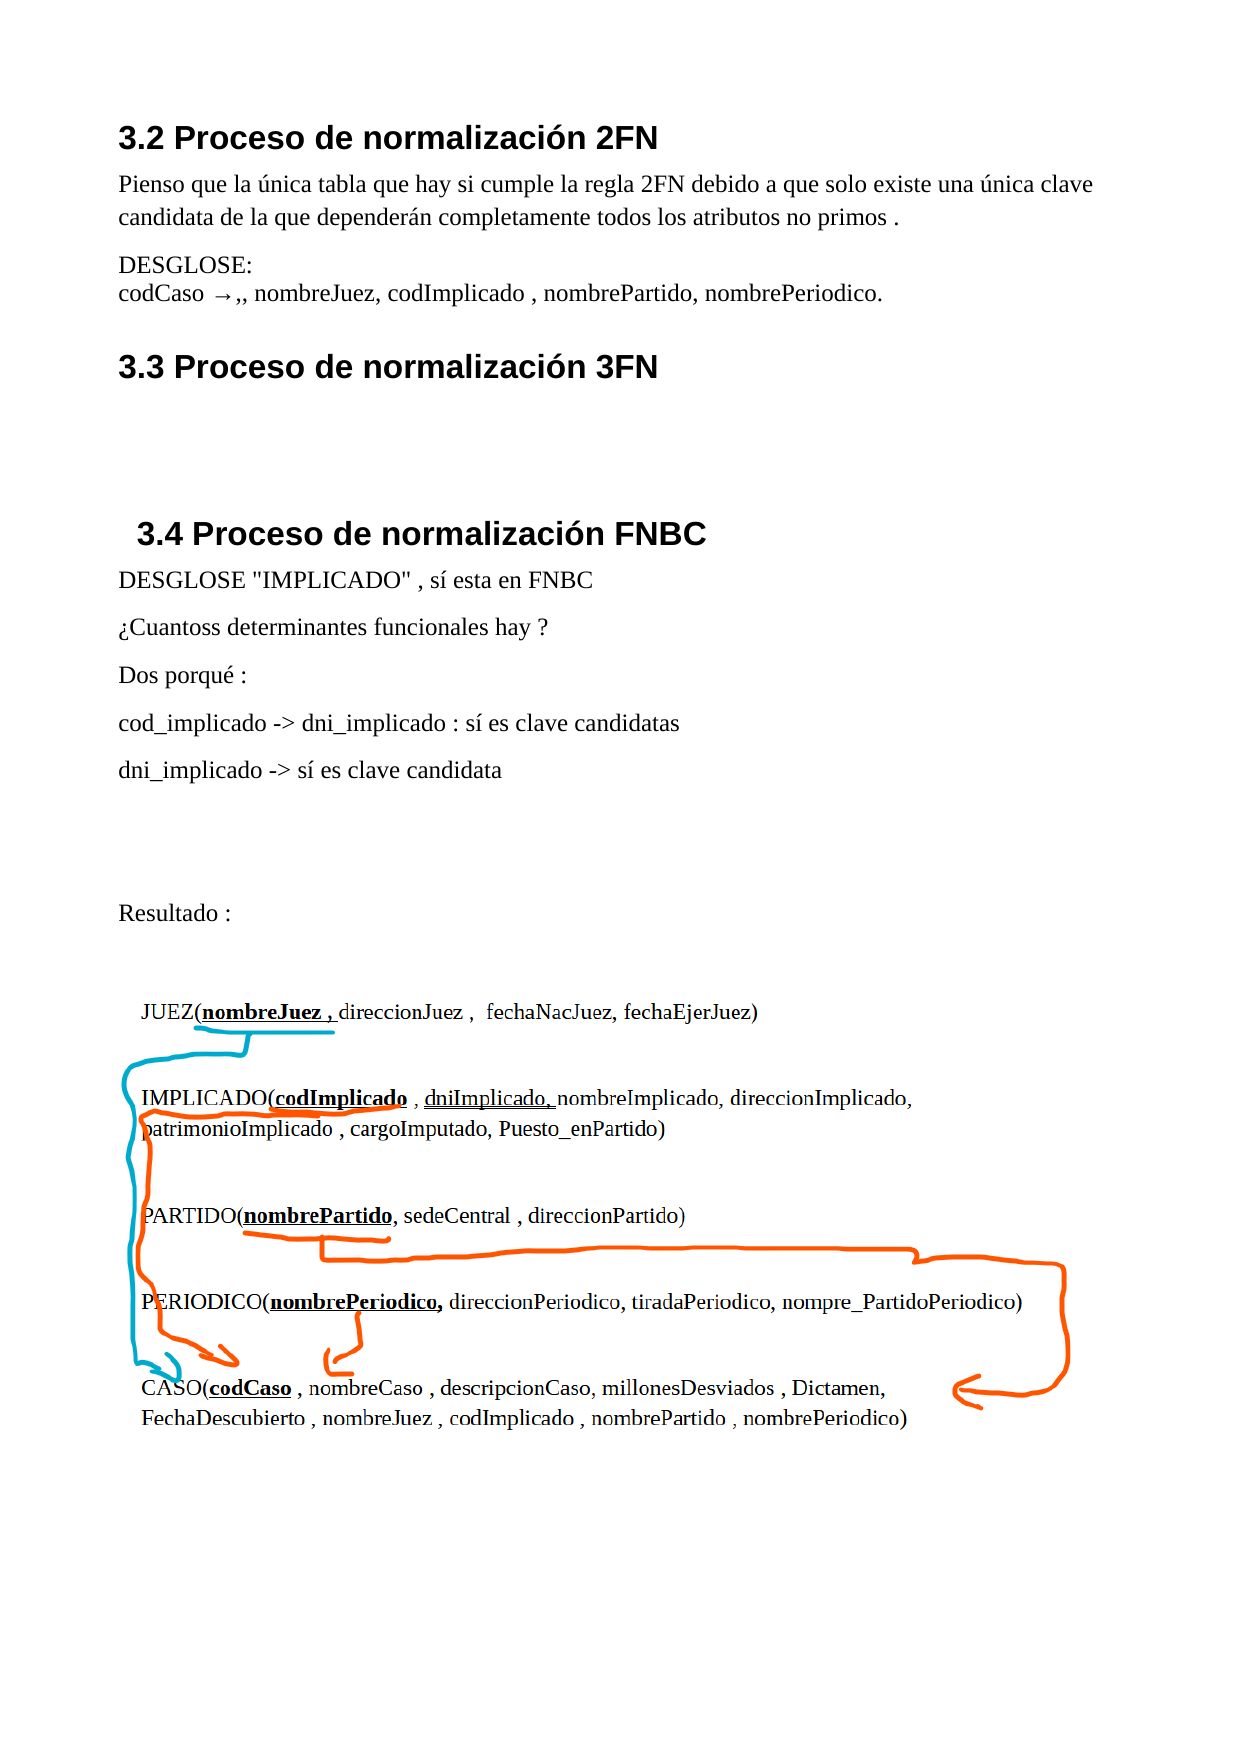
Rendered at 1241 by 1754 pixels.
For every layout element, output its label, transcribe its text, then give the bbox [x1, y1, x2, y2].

subtitle 3.3 Proceso de normalización 3FN [118, 347, 1122, 385]
text codCaso →,, nombreJuez, codImplicado , nombrePartido, nombrePeriodico. [118, 278, 1122, 307]
subtitle 3.2 Proceso de normalización 2FN [118, 118, 1122, 157]
text ¿Cuantoss determinantes funcionales hay ? [118, 612, 1122, 641]
text Dos porqué : [118, 660, 1122, 689]
text DESGLOSE "IMPLICADO" , sí esta en FNBC [118, 565, 1122, 593]
picture [118, 945, 1123, 1513]
text dni_implicado -> sí es clave candidata [118, 755, 1122, 784]
text Pienso que la única tabla que hay si cumple la regla 2FN debido a que solo existe una única clave candidata de la que dependerán completamente todos los atributos no primos . [118, 169, 1122, 231]
text DESGLOSE: [118, 250, 1122, 278]
text Resultado : [118, 898, 1122, 927]
text cod_implicado -> dni_implicado : sí es clave candidatas [118, 708, 1122, 736]
subtitle 3.4 Proceso de normalización FNBC [118, 514, 1122, 552]
